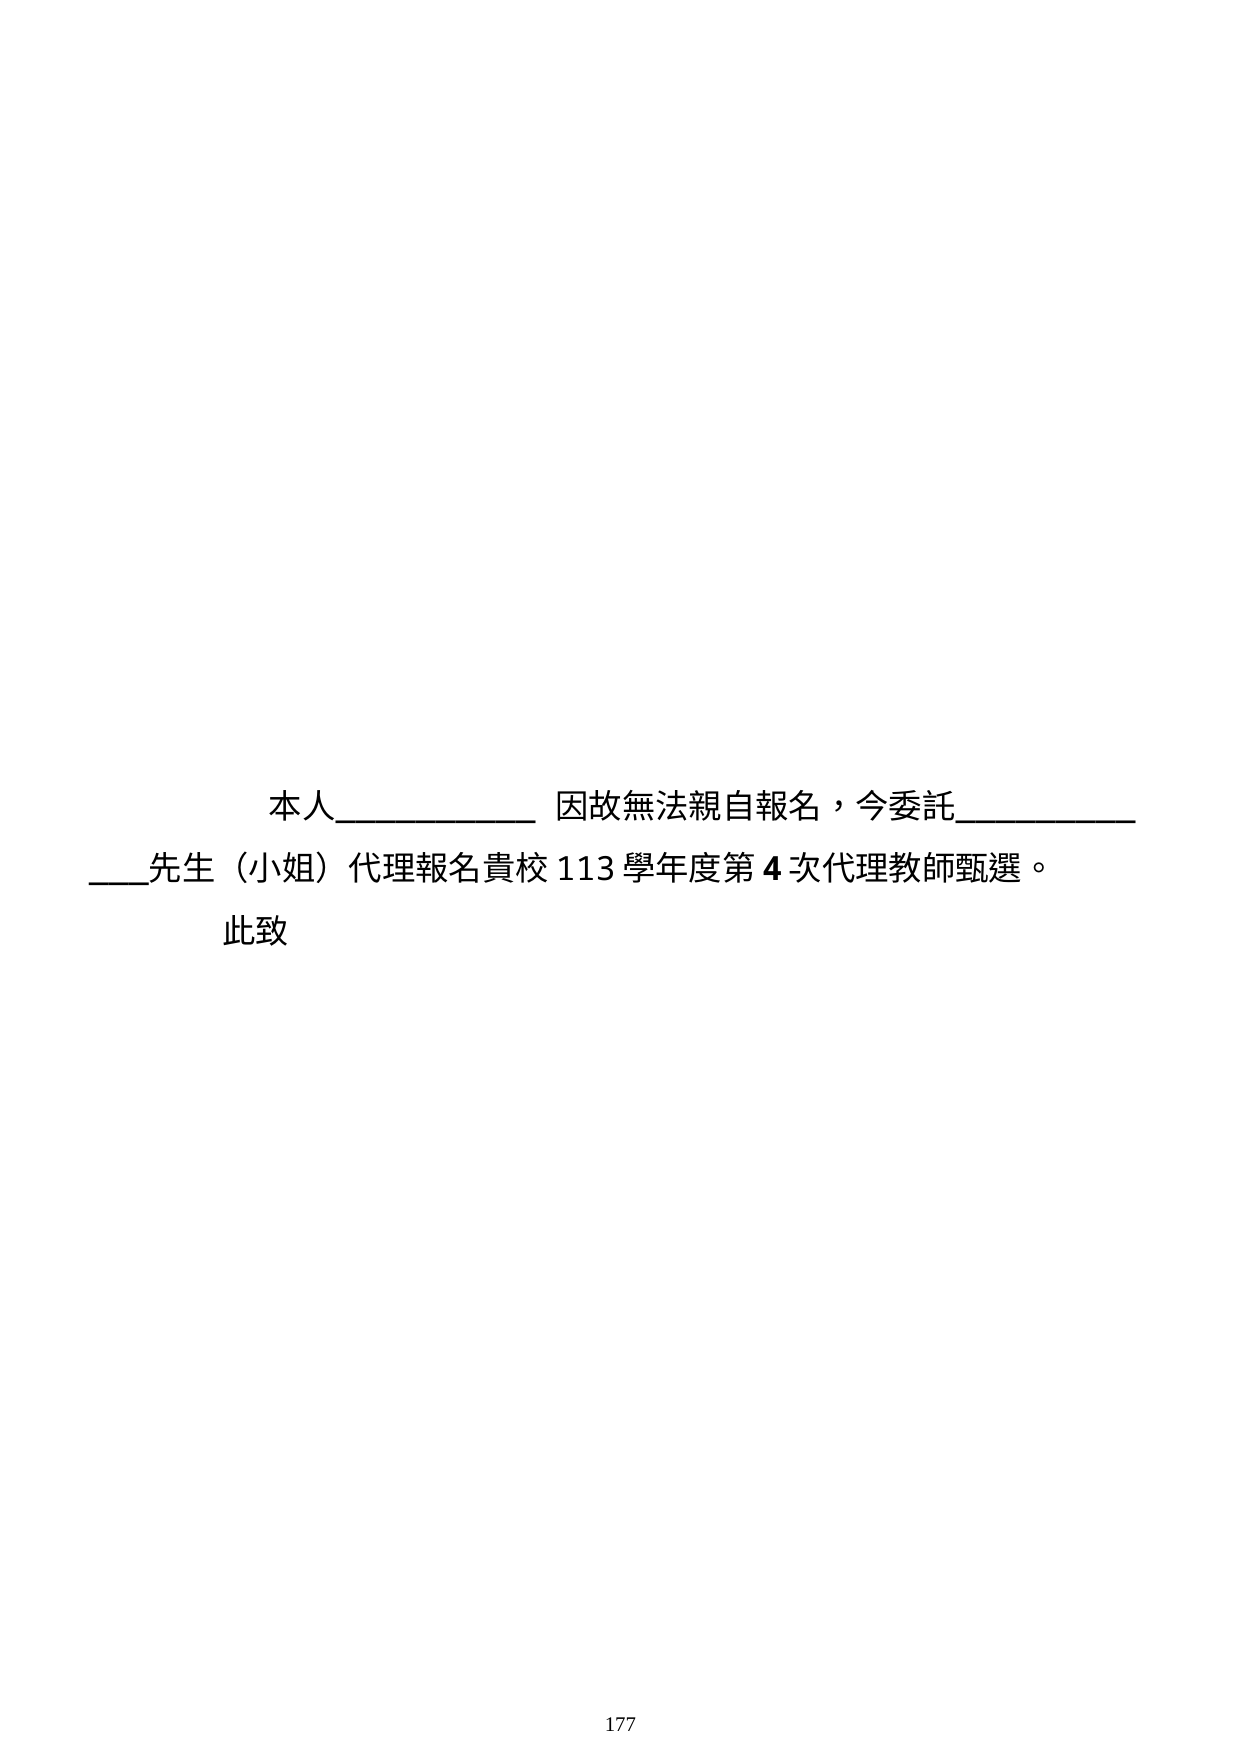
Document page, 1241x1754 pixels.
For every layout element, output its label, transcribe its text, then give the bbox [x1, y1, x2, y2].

text 本人__________ 因故無法親自報名，今委託____________先生（小姐）代理報名貴校113學年度第4次代理教師甄選。 [89, 762, 1152, 887]
text 此致 [89, 887, 1152, 950]
